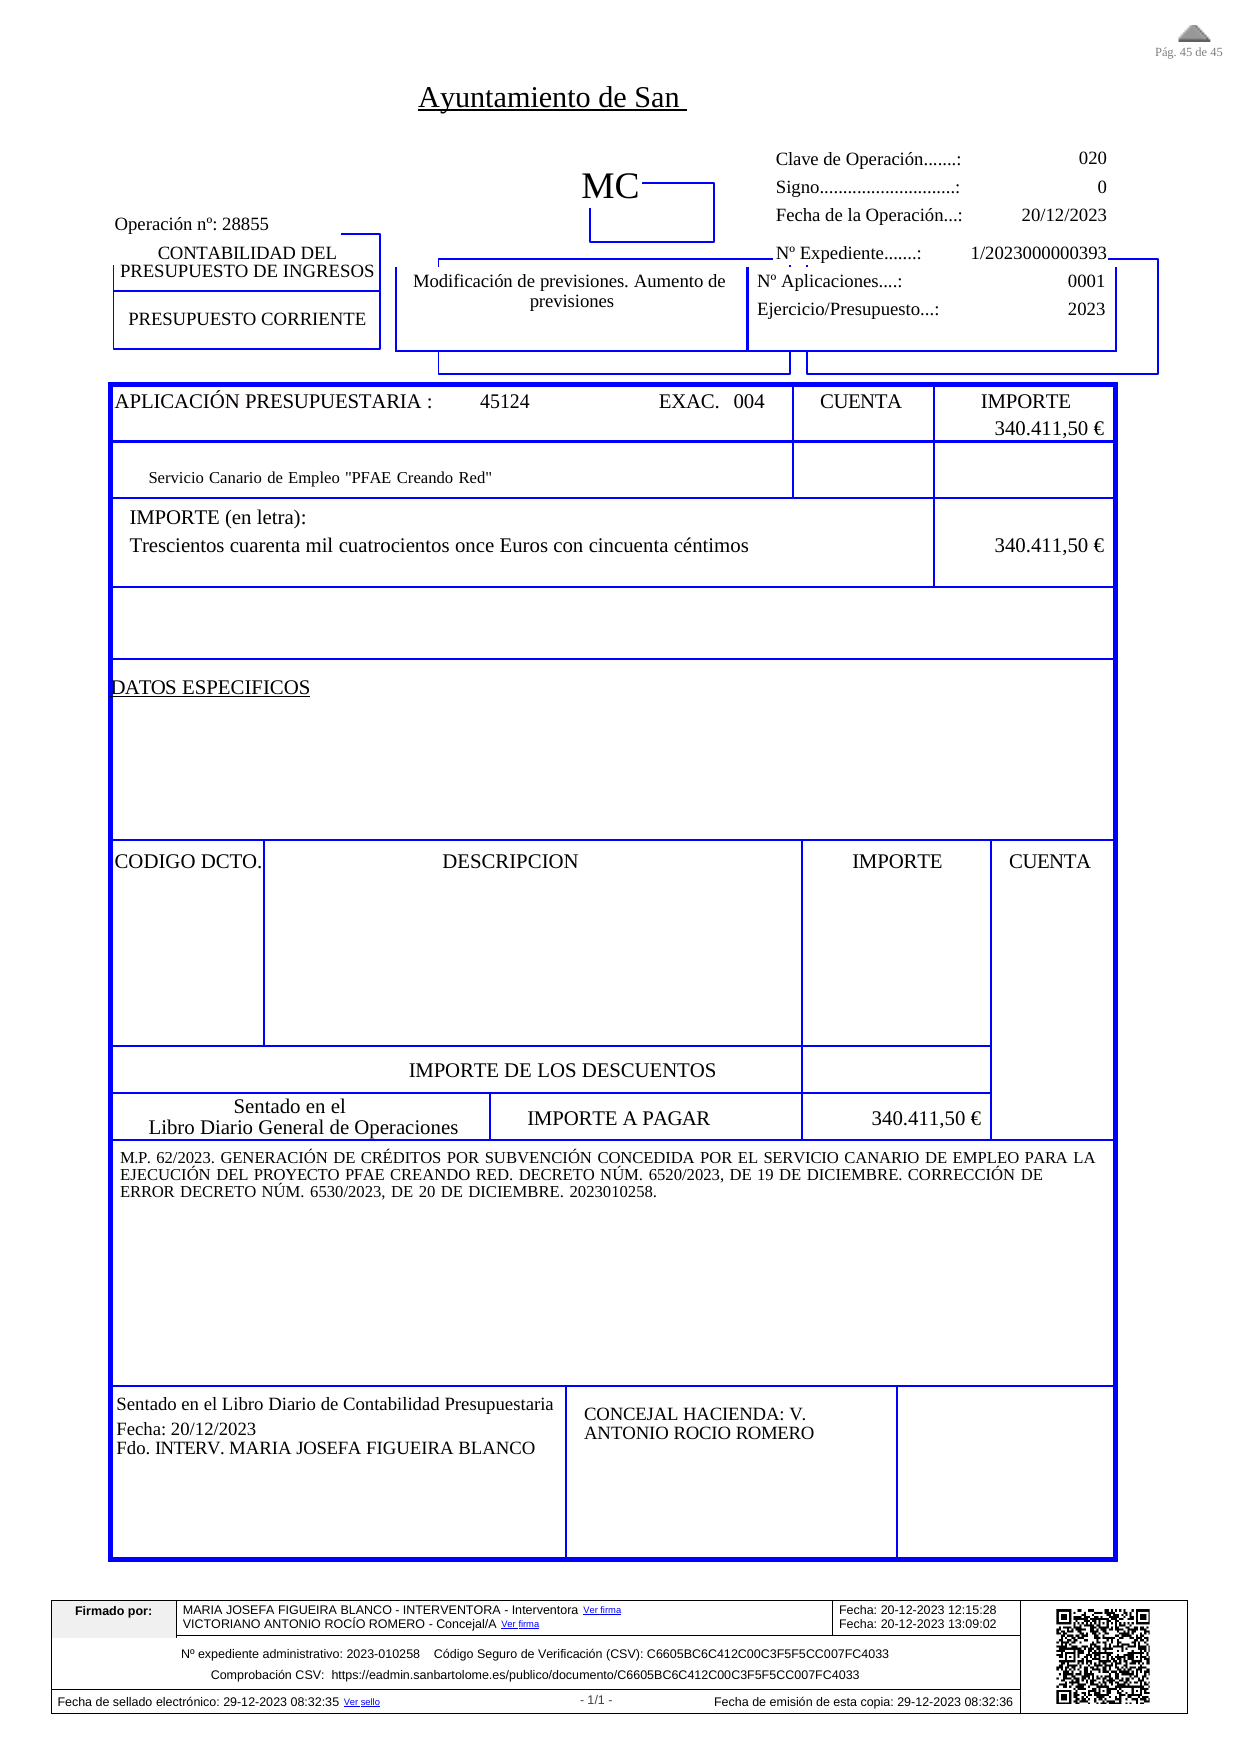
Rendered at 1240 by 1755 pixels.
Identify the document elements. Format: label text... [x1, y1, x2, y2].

table_cell Servicio Canario de Empleo "PFAE Creando Red" [113, 443, 792, 497]
table_cell Fecha de sellado electrónico: 29-12-2023 08:32:35 Ver sello - 1/1 - Fecha de emisión de esta copia: 29-12-2023 08:32:36 [52, 1690, 1020, 1713]
table_cell CUENTA [992, 841, 1113, 1139]
table_header IMPORTE 340.411,50 € [935, 387, 1113, 440]
table_cell [898, 1387, 1113, 1557]
table_cell [113, 588, 1113, 658]
table_header Modificación de previsiones. Aumento de [397, 267, 746, 296]
table_cell [794, 443, 933, 497]
table_cell IMPORTE A PAGAR [491, 1094, 801, 1139]
table_header [1021, 1601, 1187, 1713]
table_cell [803, 1047, 990, 1092]
table_header CUENTA [794, 387, 933, 440]
table_header 0001 [1013, 267, 1115, 296]
text [1159, 262, 1235, 282]
table_cell CODIGO DCTO. [113, 841, 263, 1045]
text [381, 262, 1157, 351]
table_cell 340.411,50 € [935, 499, 1113, 586]
text [1159, 307, 1235, 329]
table_cell IMPORTE [803, 841, 990, 1045]
table_cell 340.411,50 € [803, 1094, 990, 1139]
table_header MARIA JOSEFA FIGUEIRA BLANCO - INTERVENTORA - Interventora Ver firma VICTORIANO ANTONIO ROCÍO ROMERO - Concejal/A Ver firma [177, 1601, 832, 1635]
table_cell 2023 [1013, 296, 1115, 349]
table_cell CONCEJAL HACIENDA: V. ANTONIO ROCIO ROMERO [567, 1387, 896, 1557]
table_header APLICACIÓN PRESUPUESTARIA : 45124 EXAC. 004 [113, 387, 792, 440]
table_cell IMPORTE DE LOS DESCUENTOS [113, 1047, 801, 1092]
table_cell DESCRIPCION [265, 841, 801, 1045]
table_header Fecha: 20-12-2023 12:15:28 Fecha: 20-12-2023 13:09:02 [833, 1601, 1020, 1635]
table_cell previsiones [397, 296, 746, 349]
table_cell [935, 443, 1113, 497]
table_header Nº Aplicaciones....: [749, 267, 1013, 296]
text PRESUPUESTO DE INGRESOS [120, 262, 379, 282]
table_cell DATOS ESPECIFICOS [113, 660, 1113, 839]
table_cell Nº expediente administrativo: 2023-010258 Código Seguro de Verificación (CSV): C6605BC6C412C00C3F5F5CC007FC4033 Comprobación CSV: https://eadmin.sanbartolome.es/publico/documento/C6605BC6C412C00C3F5F5CC007FC4033 [52, 1636, 1020, 1689]
text [1118, 307, 1157, 329]
table_cell IMPORTE (en letra): Trescientos cuarenta mil cuatrocientos once Euros con cincuenta céntimos [113, 499, 933, 586]
table_cell Sentado en el Libro Diario General de Operaciones [113, 1094, 489, 1139]
table_header Firmado por: [52, 1601, 176, 1635]
table_cell Sentado en el Libro Diario de Contabilidad Presupuestaria Fecha: 20/12/2023 Fdo. INTERV. MARIA JOSEFA FIGUEIRA BLANCO [113, 1387, 565, 1557]
table_cell Ejercicio/Presupuesto...: [749, 296, 1013, 349]
text PRESUPUESTO CORRIENTE [128, 307, 379, 329]
table_cell M.P. 62/2023. GENERACIÓN DE CRÉDITOS POR SUBVENCIÓN CONCEDIDA POR EL SERVICIO CANARIO DE EMPLEO PARA LA EJECUCIÓN DEL PROYECTO PFAE CREANDO RED. DECRETO NÚM. 6520/2023, DE 19 DE DICIEMBRE. CORRECCIÓN DE ERROR DECRETO NÚM. 6530/2023, DE 20 DE DICIEMBRE. 2023010258. [113, 1141, 1113, 1385]
